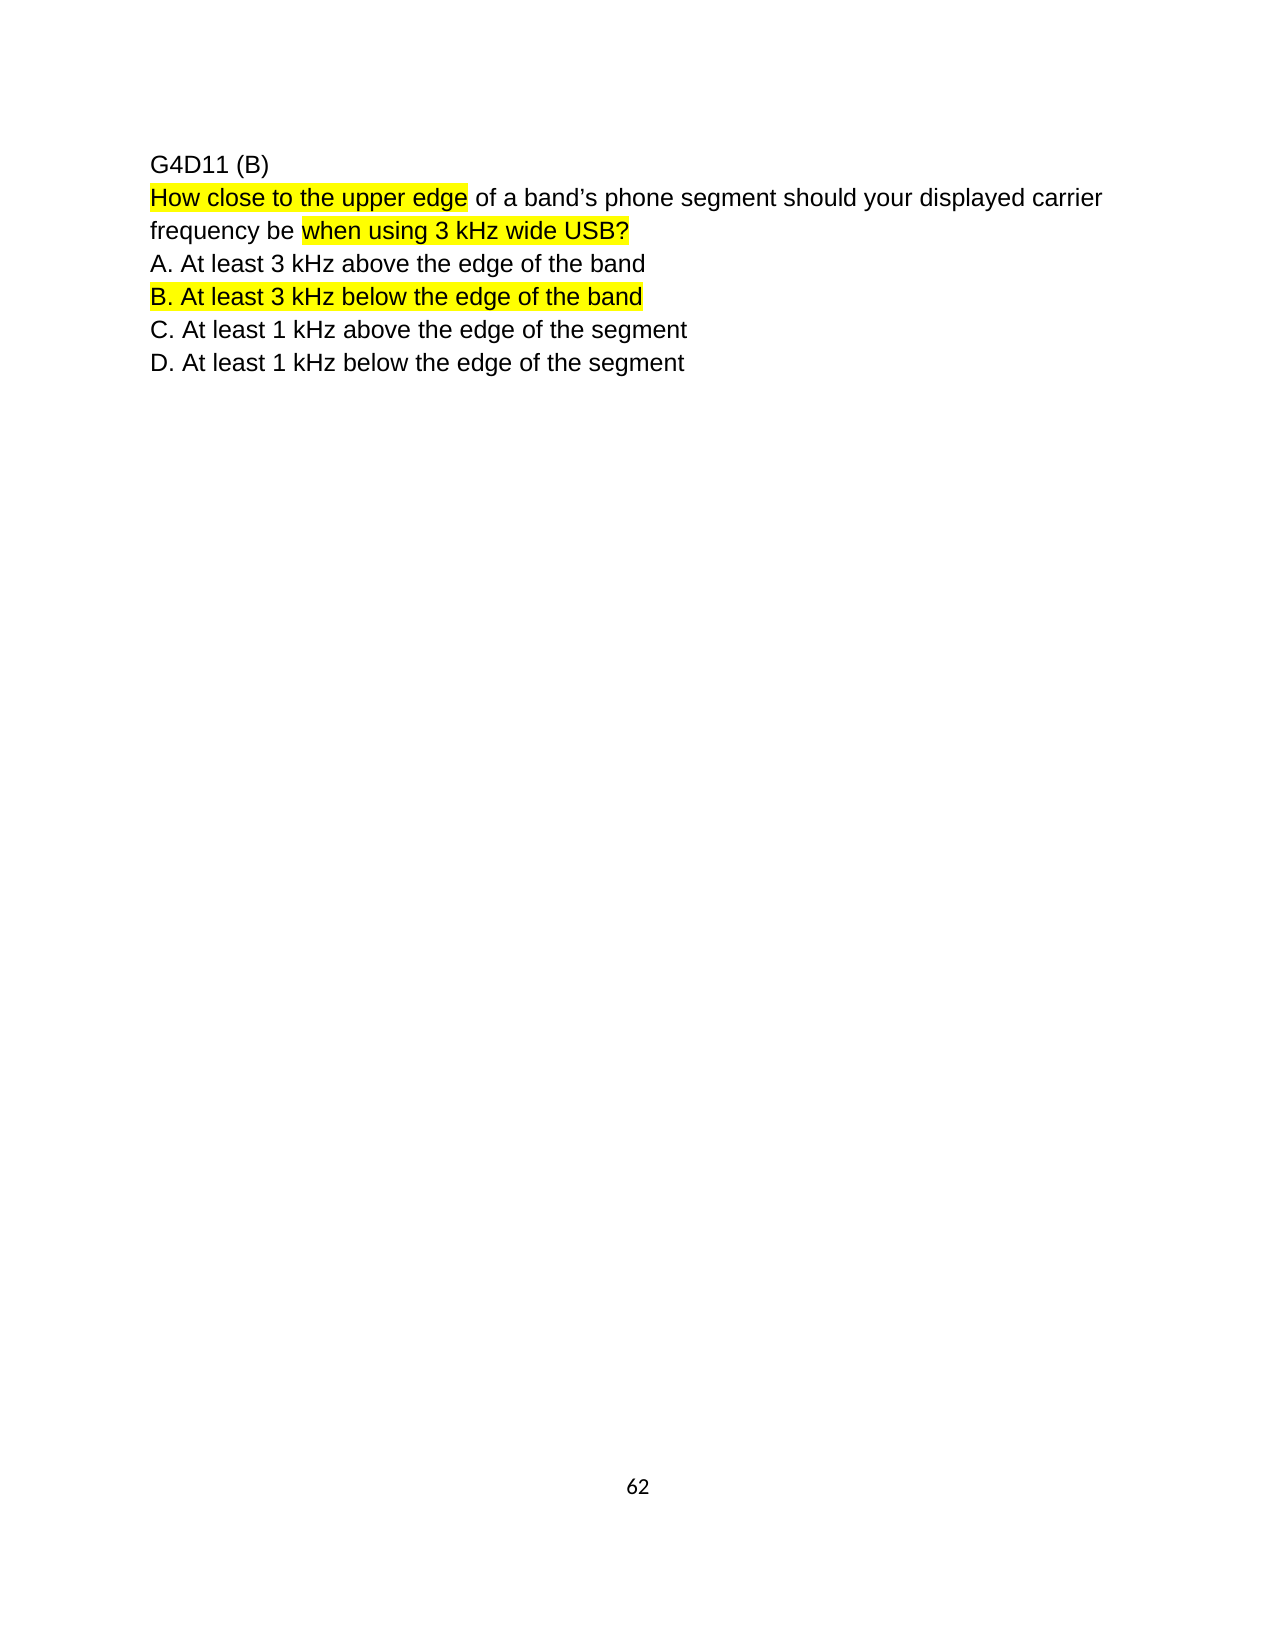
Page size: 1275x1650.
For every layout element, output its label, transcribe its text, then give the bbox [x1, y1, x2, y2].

text G4D11 (B) How close to the upper edge of a band’s phone segment should your displayed carrier frequency be when using 3 kHz wide USB? A. At least 3 kHz above the edge of the band B. At least 3 kHz below the edge of the band C. At least 1 kHz above the edge of the segment D. At least 1 kHz below the edge of the segment [150, 150, 1125, 377]
